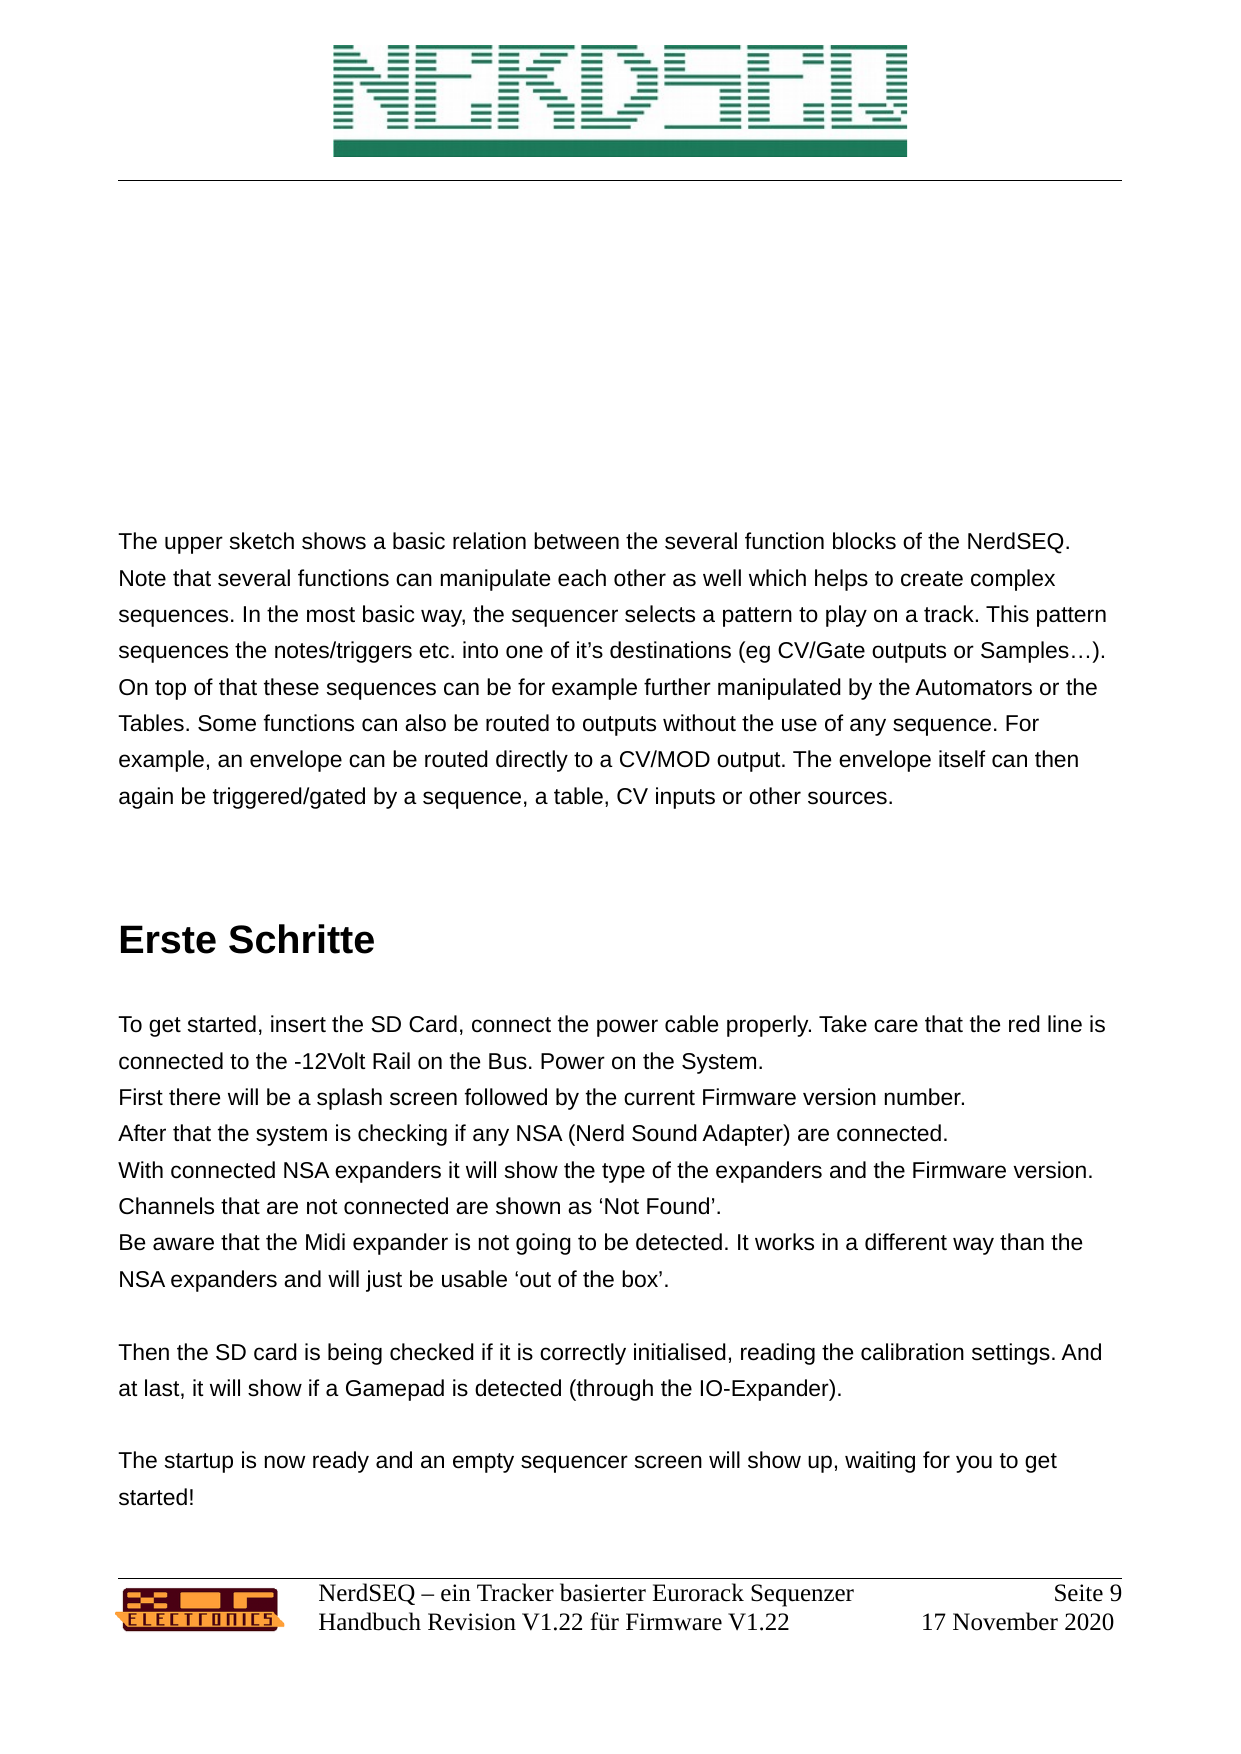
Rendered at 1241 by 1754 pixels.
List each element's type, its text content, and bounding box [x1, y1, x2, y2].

text Note that several functions can manipulate each other as well which helps to create complex sequences. In the most basic way, the sequencer selects a pattern to play on a track. This pattern sequences the notes/triggers etc. into one of it’s destinations (eg CV/Gate outputs or Samples…). [118, 564, 1122, 664]
text After that the system is checking if any NSA (Nerd Sound Adapter) are connected. [118, 1120, 1122, 1147]
text Then the SD card is being checked if it is correctly initialised, reading the calibration settings. And at last, it will show if a Gamepad is detected (through the IO-Expander). [118, 1338, 1122, 1401]
text To get started, insert the SD Card, connect the power cable properly. Take care that the red line is connected to the -12Volt Rail on the Bus. Power on the System. [118, 1011, 1122, 1074]
picture [115, 1584, 285, 1634]
text First there will be a splash screen followed by the current Firmware version number. [118, 1084, 1122, 1110]
text With connected NSA expanders it will show the type of the expanders and the Firmware version. Channels that are not connected are shown as ‘Not Found’. [118, 1157, 1122, 1219]
text The upper sketch shows a basic relation between the several function blocks of the NerdSEQ. [118, 528, 1122, 554]
text Be aware that the Midi expander is not going to be detected. It works in a different way than the NSA expanders and will just be usable ‘out of the box’. [118, 1229, 1122, 1292]
text On top of that these sequences can be for example further manipulated by the Automators or the Tables. Some functions can also be routed to outputs without the use of any sequence. For example, an envelope can be routed directly to a CV/MOD output. The envelope itself can then again be triggered/gated by a sequence, a table, CV inputs or other sources. [118, 674, 1122, 809]
text The startup is now ready and an empty sequencer screen will show up, waiting for you to get started! [118, 1447, 1122, 1510]
picture [333, 45, 908, 157]
subtitle Erste Schritte [118, 917, 1122, 962]
